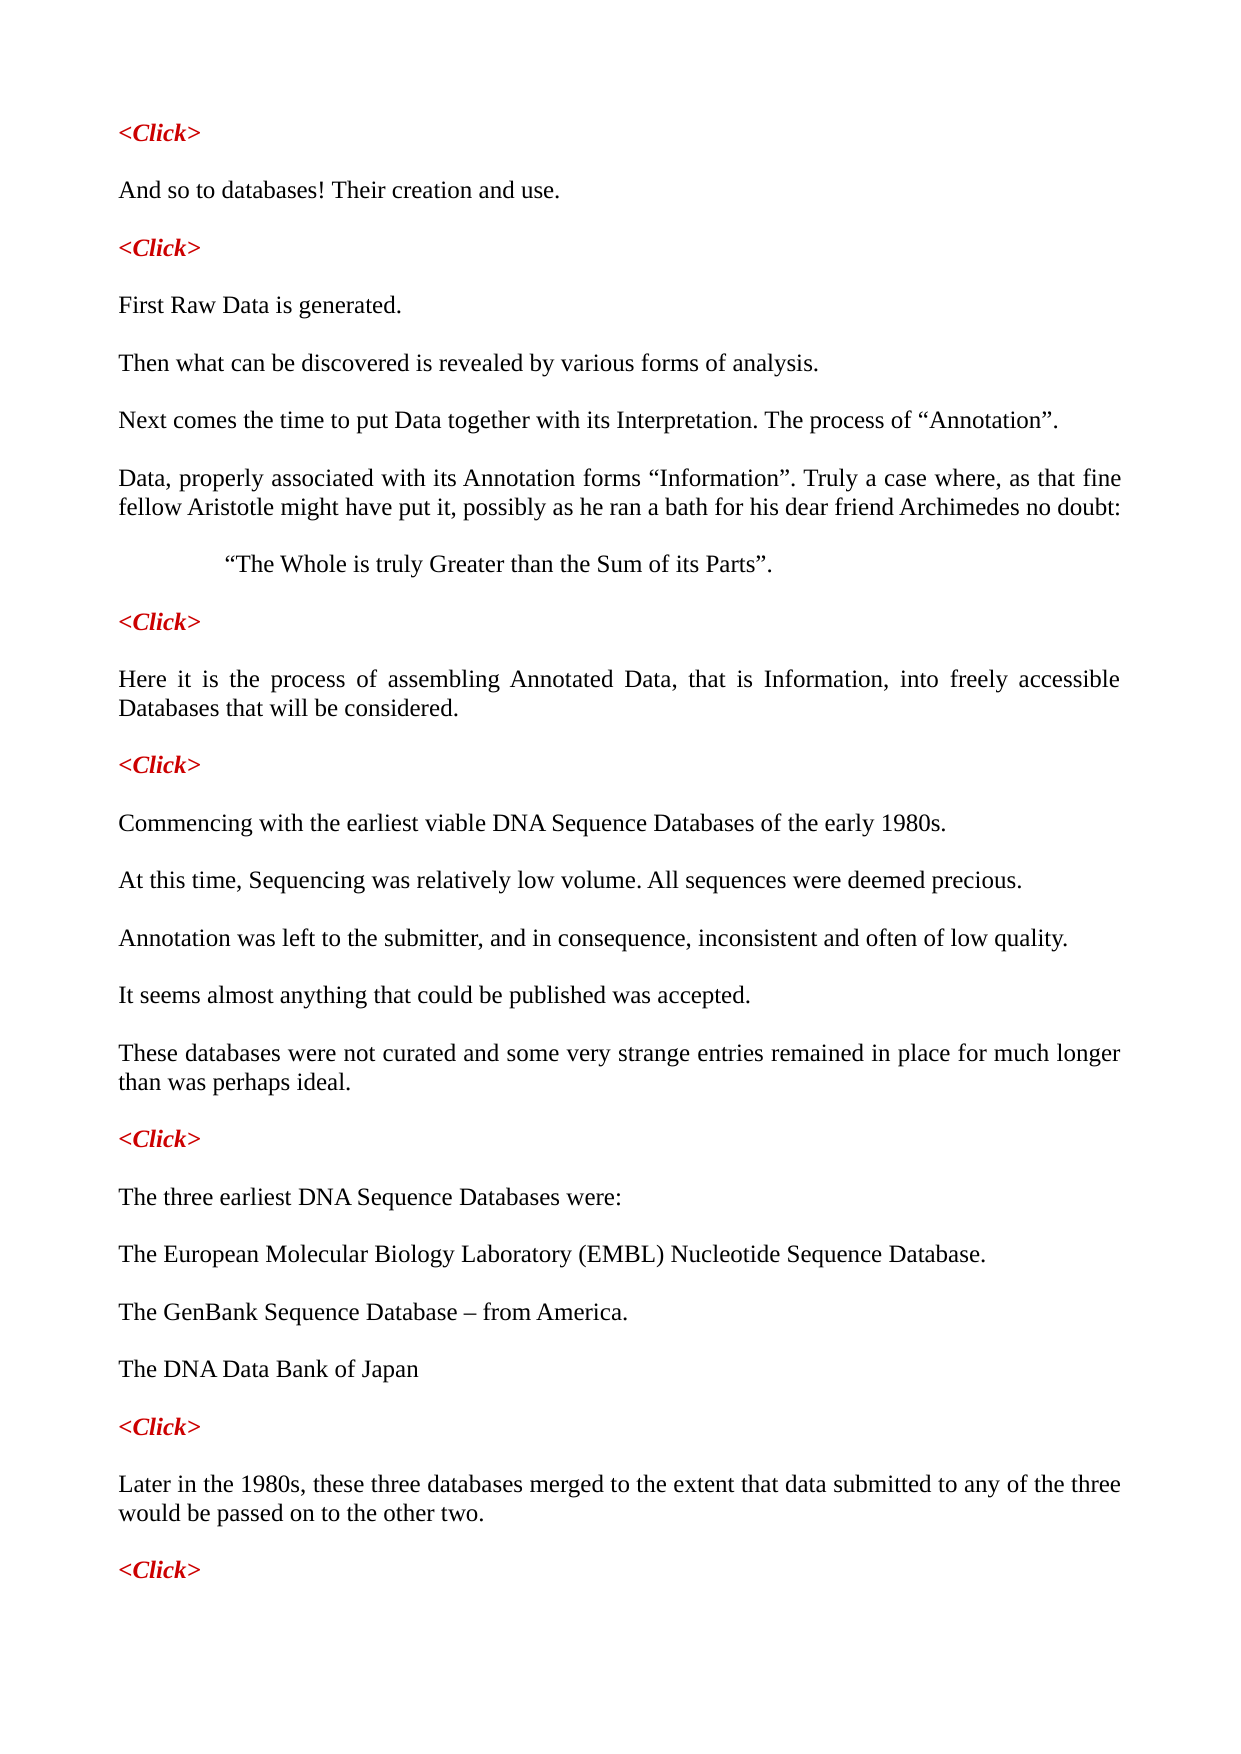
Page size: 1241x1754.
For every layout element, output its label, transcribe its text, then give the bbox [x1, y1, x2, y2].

text Then what can be discovered is revealed by various forms of analysis. [118, 348, 1122, 377]
text And so to databases! Their creation and use. [118, 176, 1122, 204]
text <Click> [118, 1556, 1122, 1584]
text <Click> [118, 1412, 1122, 1441]
text The three earliest DNA Sequence Databases were: [118, 1182, 1122, 1211]
text First Raw Data is generated. [118, 291, 1122, 319]
text Later in the 1980s, these three databases merged to the extent that data submitted to any of the three would be passed on to the other two. [118, 1469, 1122, 1527]
text <Click> [118, 233, 1122, 262]
text <Click> [118, 751, 1122, 779]
text These databases were not curated and some very strange entries remained in place for much longer than was perhaps ideal. [118, 1038, 1122, 1096]
text <Click> [118, 607, 1122, 636]
text <Click> [118, 1124, 1122, 1153]
text At this time, Sequencing was relatively low volume. All sequences were deemed precious. [118, 866, 1122, 894]
text <Click> [118, 118, 1122, 147]
text Commencing with the earliest viable DNA Sequence Databases of the early 1980s. [118, 808, 1122, 837]
text It seems almost anything that could be published was accepted. [118, 981, 1122, 1009]
text “The Whole is truly Greater than the Sum of its Parts”. [118, 549, 1122, 578]
text Annotation was left to the submitter, and in consequence, inconsistent and often of low quality. [118, 923, 1122, 952]
text The European Molecular Biology Laboratory (EMBL) Nucleotide Sequence Database. [118, 1239, 1122, 1268]
text The GenBank Sequence Database – from America. [118, 1297, 1122, 1326]
text Data, properly associated with its Annotation forms “Information”. Truly a case where, as that fine fellow Aristotle might have put it, possibly as he ran a bath for his dear friend Archimedes no doubt: [118, 463, 1122, 521]
text Here it is the process of assembling Annotated Data, that is Information, into freely accessible Databases that will be considered. [118, 664, 1122, 722]
text The DNA Data Bank of Japan [118, 1354, 1122, 1383]
text Next comes the time to put Data together with its Interpretation. The process of “Annotation”. [118, 406, 1122, 434]
